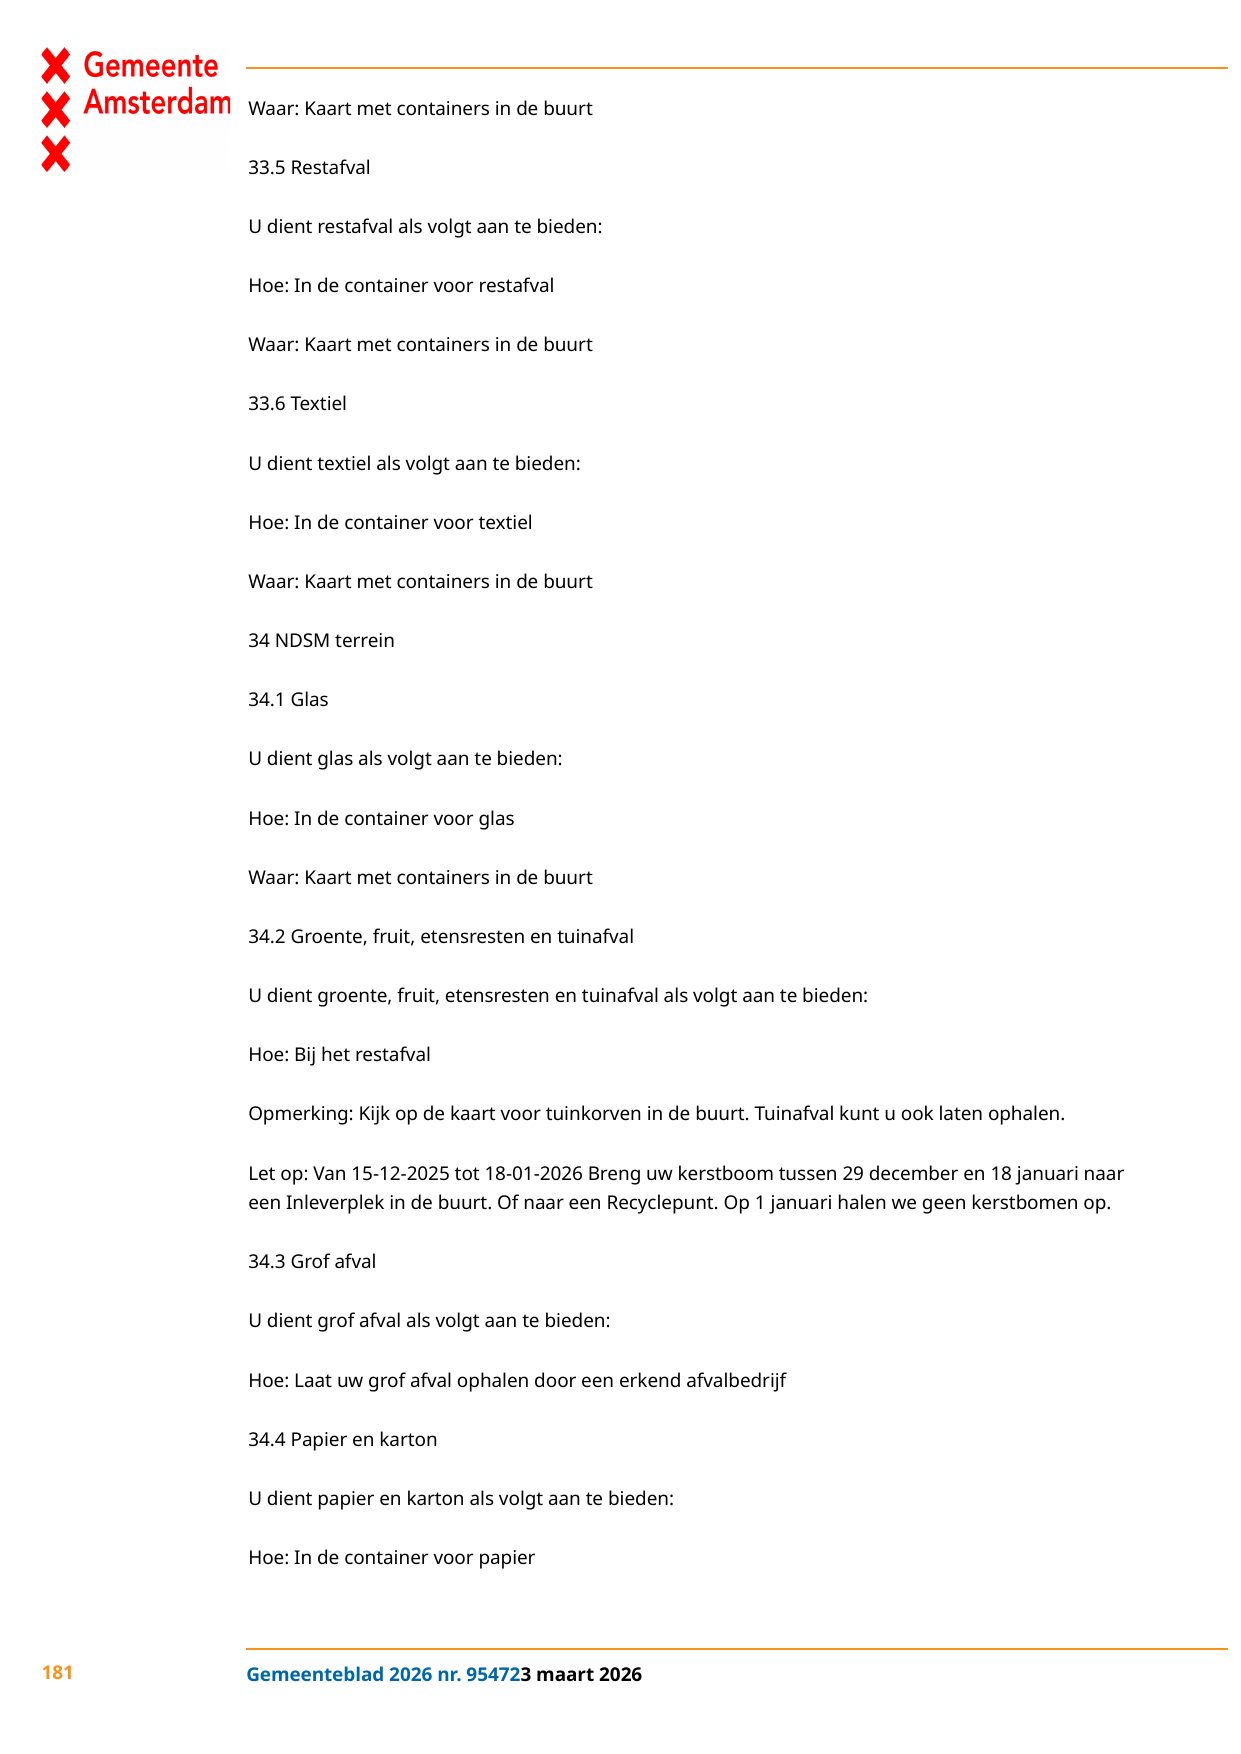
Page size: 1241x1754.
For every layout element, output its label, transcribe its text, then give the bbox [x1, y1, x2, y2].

text 33.5 Restafval [248, 154, 1152, 180]
text Waar: Kaart met containers in de buurt [248, 95, 1152, 121]
text 34.2 Groente, fruit, etensresten en tuinafval [248, 923, 1152, 949]
text Hoe: In de container voor glas [248, 805, 1152, 831]
text 34.3 Grof afval [248, 1248, 1152, 1274]
text 34.1 Glas [248, 686, 1152, 712]
text U dient textiel als volgt aan te bieden: [248, 450, 1152, 476]
text Hoe: Laat uw grof afval ophalen door een erkend afvalbedrijf [248, 1367, 1152, 1393]
text Hoe: In de container voor papier [248, 1544, 1152, 1570]
text Waar: Kaart met containers in de buurt [248, 568, 1152, 594]
text 34.4 Papier en karton [248, 1426, 1152, 1452]
text Hoe: Bij het restafval [248, 1041, 1152, 1067]
picture [41, 47, 231, 172]
text Opmerking: Kijk op de kaart voor tuinkorven in de buurt. Tuinafval kunt u ook laten ophalen. [248, 1101, 1152, 1126]
text U dient grof afval als volgt aan te bieden: [248, 1308, 1152, 1333]
text Hoe: In de container voor restafval [248, 272, 1152, 298]
text U dient groente, fruit, etensresten en tuinafval als volgt aan te bieden: [248, 982, 1152, 1008]
text Waar: Kaart met containers in de buurt [248, 331, 1152, 357]
text 34 NDSM terrein [248, 627, 1152, 653]
text 33.6 Textiel [248, 391, 1152, 416]
text Let op: Van 15-12-2025 tot 18-01-2026 Breng uw kerstboom tussen 29 december en 18 januari naar een Inleverplek in de buurt. Of naar een Recyclepunt. Op 1 januari halen we geen kerstbomen op. [248, 1160, 1152, 1215]
text Waar: Kaart met containers in de buurt [248, 864, 1152, 890]
text U dient glas als volgt aan te bieden: [248, 746, 1152, 771]
text Hoe: In de container voor textiel [248, 509, 1152, 535]
text U dient restafval als volgt aan te bieden: [248, 213, 1152, 239]
text U dient papier en karton als volgt aan te bieden: [248, 1485, 1152, 1511]
